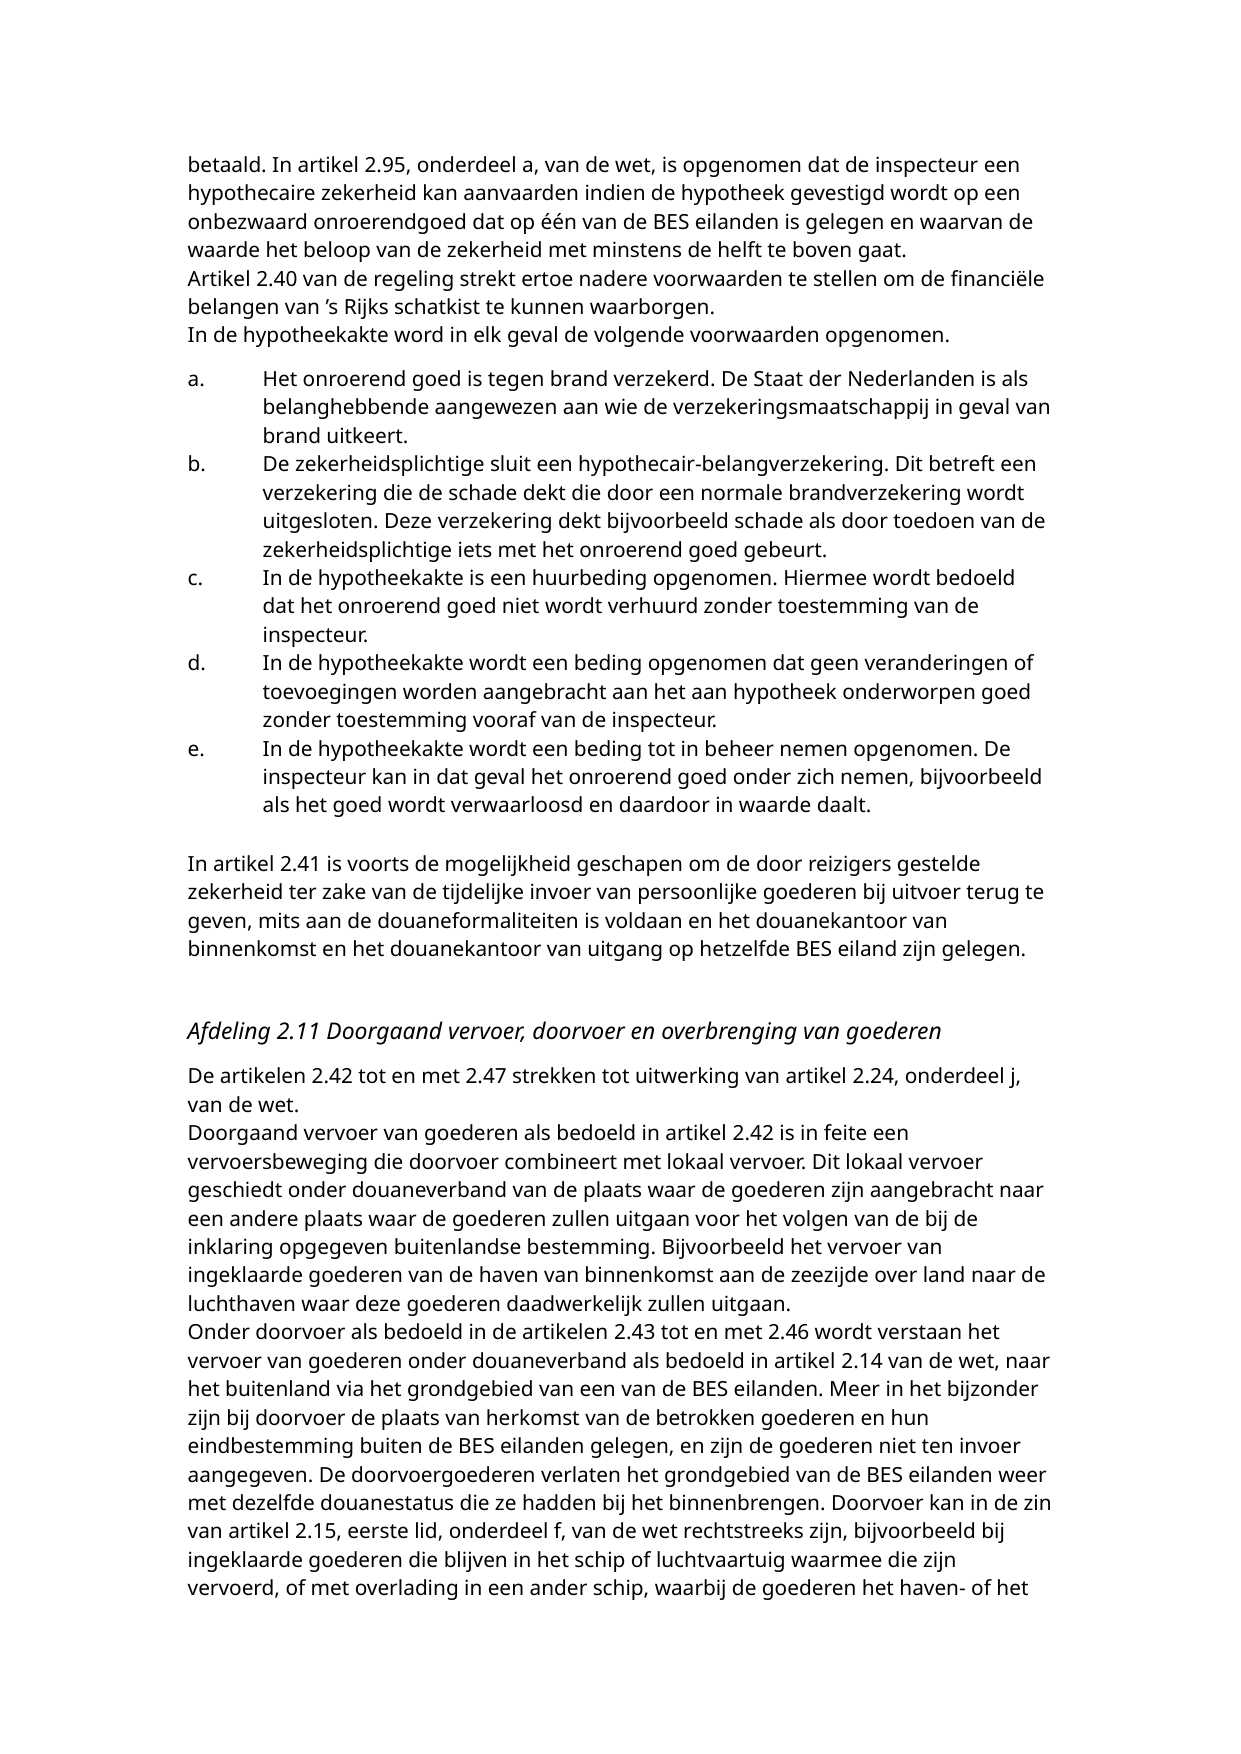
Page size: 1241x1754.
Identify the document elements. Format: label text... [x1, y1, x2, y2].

list In de hypotheekakte is een huurbeding opgenomen. Hiermee wordt bedoeld dat het onroerend goed niet wordt verhuurd zonder toestemming van de inspecteur. [187, 563, 1053, 648]
text betaald. In artikel 2.95, onderdeel a, van de wet, is opgenomen dat de inspecteur een hypothecaire zekerheid kan aanvaarden indien de hypotheek gevestigd wordt op een onbezwaard onroerendgoed dat op één van de BES eilanden is gelegen en waarvan de waarde het beloop van de zekerheid met minstens de helft te boven gaat. [187, 150, 1053, 264]
subtitle Afdeling 2.11 Doorgaand vervoer, doorvoer en overbrenging van goederen [187, 1015, 1053, 1047]
text In de hypotheekakte word in elk geval de volgende voorwaarden opgenomen. [187, 321, 1053, 349]
text Artikel 2.40 van de regeling strekt ertoe nadere voorwaarden te stellen om de financiële belangen van ’s Rijks schatkist te kunnen waarborgen. [187, 264, 1053, 321]
list In de hypotheekakte wordt een beding opgenomen dat geen veranderingen of toevoegingen worden aangebracht aan het aan hypotheek onderworpen goed zonder toestemming vooraf van de inspecteur. [187, 648, 1053, 734]
text Doorgaand vervoer van goederen als bedoeld in artikel 2.42 is in feite een vervoersbeweging die doorvoer combineert met lokaal vervoer. Dit lokaal vervoer geschiedt onder douaneverband van de plaats waar de goederen zijn aangebracht naar een andere plaats waar de goederen zullen uitgaan voor het volgen van de bij de inklaring opgegeven buitenlandse bestemming. Bijvoorbeeld het vervoer van ingeklaarde goederen van de haven van binnenkomst aan de zeezijde over land naar de luchthaven waar deze goederen daadwerkelijk zullen uitgaan. [187, 1118, 1053, 1317]
text Onder doorvoer als bedoeld in de artikelen 2.43 tot en met 2.46 wordt verstaan het vervoer van goederen onder douaneverband als bedoeld in artikel 2.14 van de wet, naar het buitenland via het grondgebied van een van de BES eilanden. Meer in het bijzonder zijn bij doorvoer de plaats van herkomst van de betrokken goederen en hun eindbestemming buiten de BES eilanden gelegen, en zijn de goederen niet ten invoer aangegeven. De doorvoergoederen verlaten het grondgebied van de BES eilanden weer met dezelfde douanestatus die ze hadden bij het binnenbrengen. Doorvoer kan in de zin van artikel 2.15, eerste lid, onderdeel f, van de wet rechtstreeks zijn, bijvoorbeeld bij ingeklaarde goederen die blijven in het schip of luchtvaartuig waarmee die zijn vervoerd, of met overlading in een ander schip, waarbij de goederen het haven- of het [187, 1317, 1053, 1602]
list In de hypotheekakte wordt een beding tot in beheer nemen opgenomen. De inspecteur kan in dat geval het onroerend goed onder zich nemen, bijvoorbeeld als het goed wordt verwaarloosd en daardoor in waarde daalt. [187, 734, 1053, 819]
text In artikel 2.41 is voorts de mogelijkheid geschapen om de door reizigers gestelde zekerheid ter zake van de tijdelijke invoer van persoonlijke goederen bij uitvoer terug te geven, mits aan de douaneformaliteiten is voldaan en het douanekantoor van binnenkomst en het douanekantoor van uitgang op hetzelfde BES eiland zijn gelegen. [187, 849, 1053, 963]
list De zekerheidsplichtige sluit een hypothecair-belangverzekering. Dit betreft een verzekering die de schade dekt die door een normale brandverzekering wordt uitgesloten. Deze verzekering dekt bijvoorbeeld schade als door toedoen van de zekerheidsplichtige iets met het onroerend goed gebeurt. [187, 449, 1053, 563]
list Het onroerend goed is tegen brand verzekerd. De Staat der Nederlanden is als belanghebbende aangewezen aan wie de verzekeringsmaatschappij in geval van brand uitkeert. [187, 364, 1053, 449]
text De artikelen 2.42 tot en met 2.47 strekken tot uitwerking van artikel 2.24, onderdeel j, van de wet. [187, 1062, 1053, 1118]
